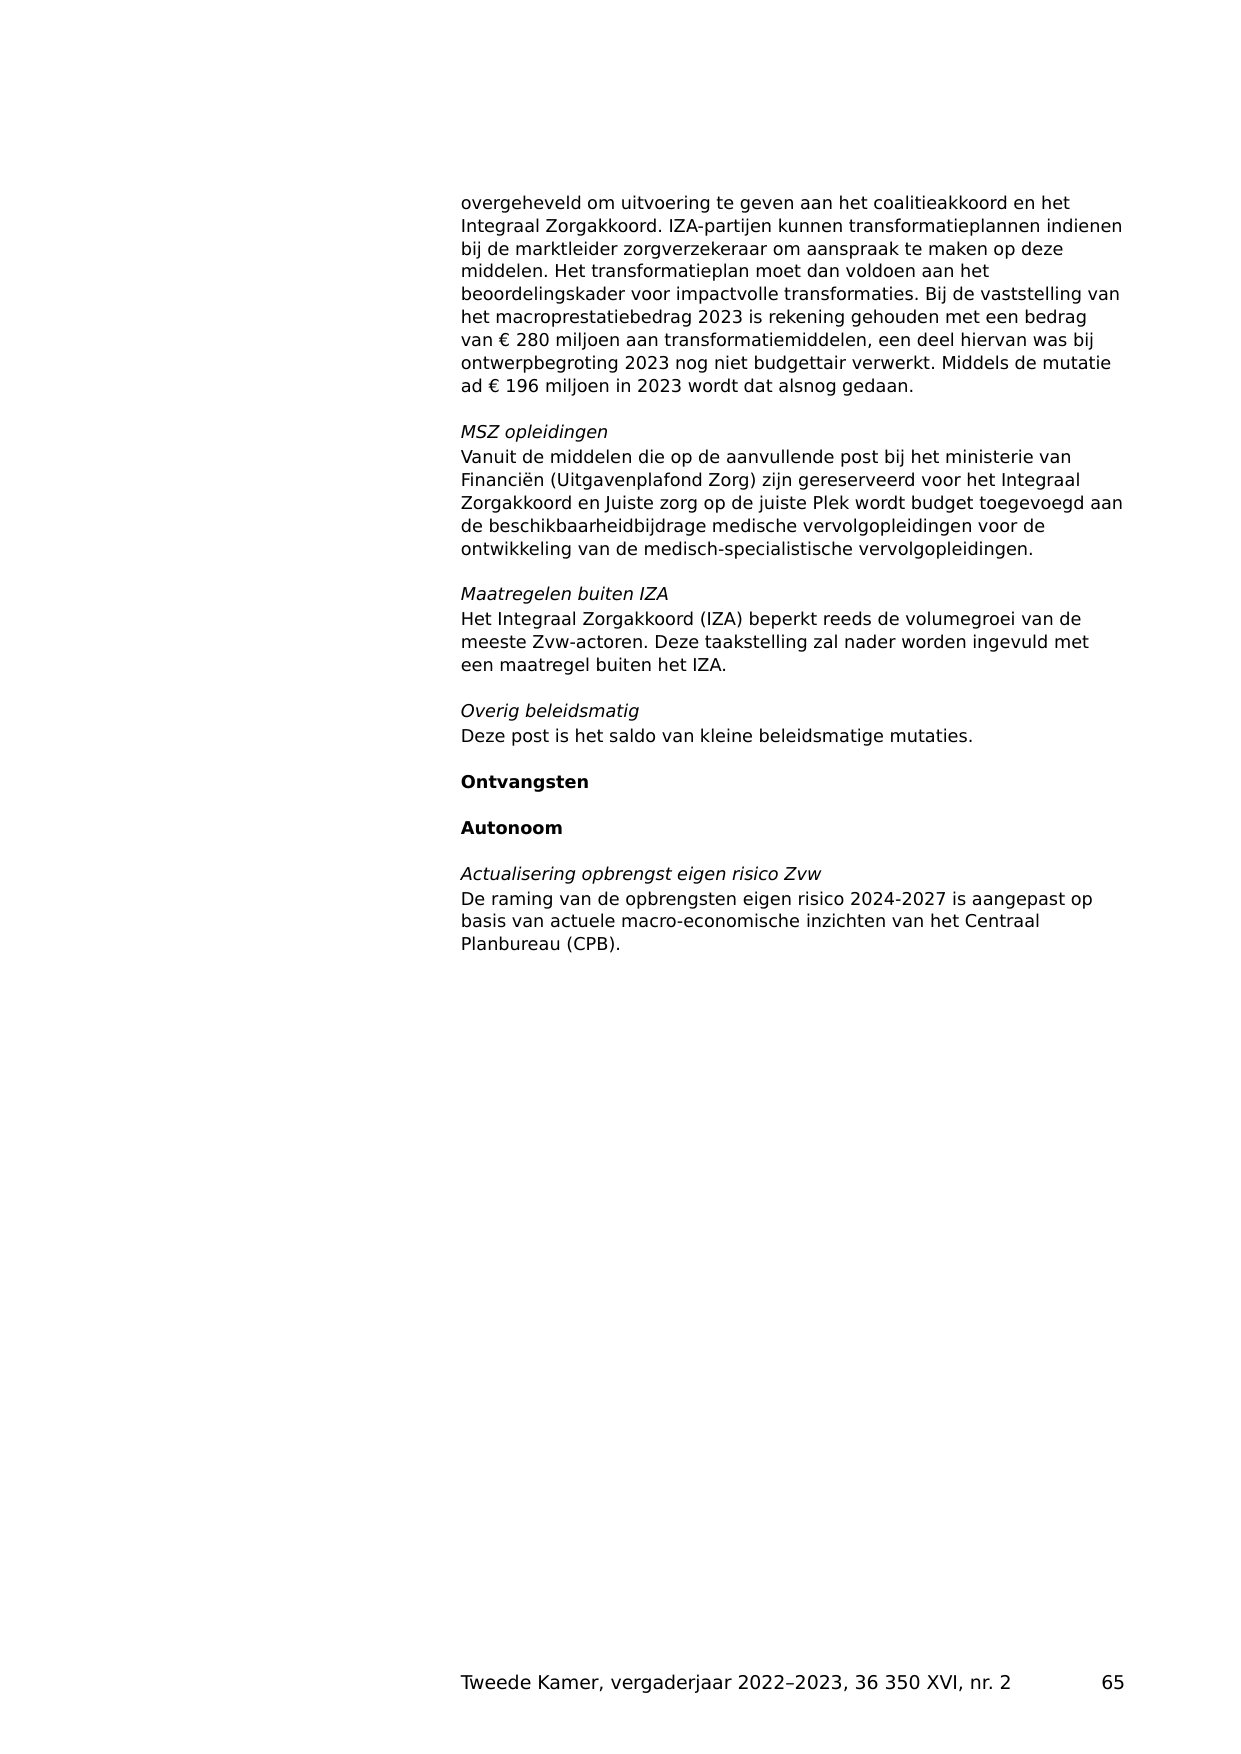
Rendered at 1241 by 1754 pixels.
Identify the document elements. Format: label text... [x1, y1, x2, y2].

text Actualisering opbrengst eigen risico Zvw [461, 862, 1125, 884]
text Autonoom [461, 816, 1125, 839]
text Vanuit de middelen die op de aanvullende post bij het ministerie van Financiën (Uitgavenplafond Zorg) zijn gereserveerd voor het Integraal Zorgakkoord en Juiste zorg op de juiste Plek wordt budget toegevoegd aan de beschikbaarheidbijdrage medische vervolgopleidingen voor de ontwikkeling van de medisch-specialistische vervolgopleidingen. [461, 445, 1125, 559]
text Deze post is het saldo van kleine beleidsmatige mutaties. [461, 724, 1125, 747]
text MSZ opleidingen [461, 420, 1125, 443]
text overgeheveld om uitvoering te geven aan het coalitieakkoord en het Integraal Zorgakkoord. IZA-partijen kunnen transformatieplannen indienen bij de marktleider zorgverzekeraar om aanspraak te maken op deze middelen. Het transformatieplan moet dan voldoen aan het beoordelingskader voor impactvolle transformaties. Bij de vaststelling van het macroprestatiebedrag 2023 is rekening gehouden met een bedrag van € 280 miljoen aan transformatiemiddelen, een deel hiervan was bij ontwerpbegroting 2023 nog niet budgettair verwerkt. Middels de mutatie ad € 196 miljoen in 2023 wordt dat alsnog gedaan. [461, 191, 1125, 397]
text De raming van de opbrengsten eigen risico 2024-2027 is aangepast op basis van actuele macro-economische inzichten van het Centraal Planbureau (CPB). [461, 887, 1125, 955]
text Het Integraal Zorgakkoord (IZA) beperkt reeds de volumegroei van de meeste Zvw-actoren. Deze taakstelling zal nader worden ingevuld met een maatregel buiten het IZA. [461, 607, 1125, 676]
text Ontvangsten [461, 770, 1125, 793]
text Maatregelen buiten IZA [461, 582, 1125, 605]
text Overig beleidsmatig [461, 699, 1125, 722]
